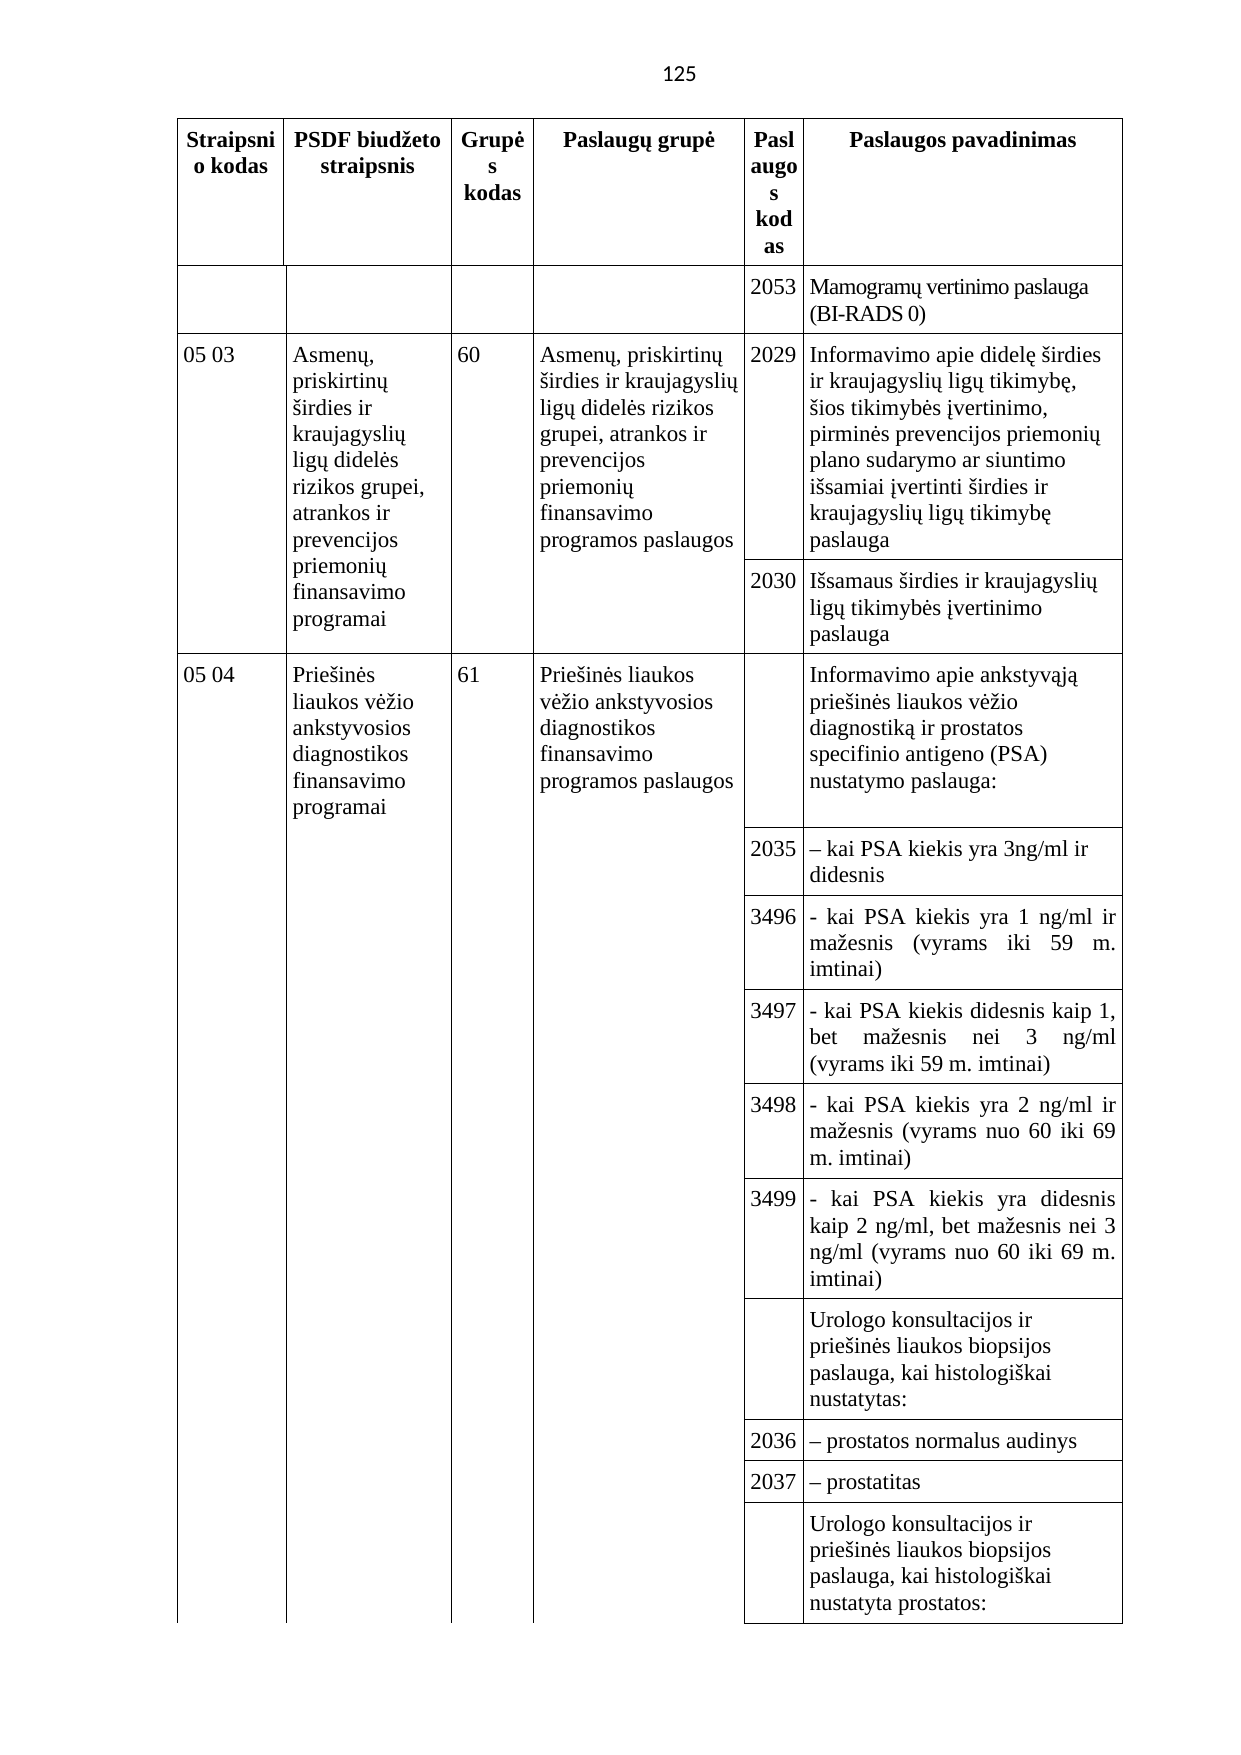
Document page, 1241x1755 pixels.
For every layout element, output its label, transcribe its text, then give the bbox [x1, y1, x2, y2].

table_cell [534, 1502, 744, 1622]
table_cell [178, 1460, 286, 1502]
table_cell [452, 1419, 533, 1460]
table_cell [287, 1298, 451, 1419]
table_cell – prostatitas [804, 1461, 1122, 1502]
table_cell [287, 989, 451, 1083]
table_cell [452, 266, 533, 333]
table_cell [534, 895, 744, 989]
table_cell 60 [452, 334, 533, 559]
table_cell 05 04 [178, 654, 286, 695]
table_cell – kai PSA kiekis yra 3ng/ml ir didesnis [804, 828, 1122, 894]
table_cell 3499 [745, 1179, 803, 1298]
table_cell [452, 1502, 533, 1622]
table_cell Urologo konsultacijos ir priešinės liaukos biopsijos paslauga, kai histologiškai nustatytas: [804, 1299, 1122, 1419]
table_cell [452, 1083, 533, 1177]
table_cell - kai PSA kiekis yra 2 ng/ml ir mažesnis (vyrams nuo 60 iki 69 m. imtinai) [804, 1084, 1122, 1177]
table_cell 2030 [745, 560, 803, 653]
table_header Paslaugų grupė [534, 119, 744, 265]
table_header Grupės kodas [452, 119, 533, 265]
table_cell [178, 895, 286, 989]
table_header Paslaugos pavadinimas [804, 119, 1122, 265]
table_cell [534, 1460, 744, 1502]
table_cell Asmenų, priskirtinų širdies ir kraujagyslių ligų didelės rizikos grupei, atrankos ir prevencijos priemonių finansavimo programai [287, 334, 451, 653]
table_cell [452, 895, 533, 989]
table_header Straipsnio kodas [178, 119, 283, 265]
table_cell [178, 1298, 286, 1419]
table_cell [534, 1083, 744, 1177]
table_cell 2036 [745, 1420, 803, 1460]
table_cell [287, 895, 451, 989]
table_cell [452, 827, 533, 894]
table_cell [452, 695, 533, 827]
table_cell [452, 1178, 533, 1298]
table_cell [287, 1460, 451, 1502]
table_cell Informavimo apie didelę širdies ir kraujagyslių ligų tikimybę, šios tikimybės įvertinimo, pirminės prevencijos priemonių plano sudarymo ar siuntimo išsamiai įvertinti širdies ir kraujagyslių ligų tikimybę paslauga [804, 334, 1122, 559]
table_cell 3496 [745, 896, 803, 989]
table_cell [287, 1083, 451, 1177]
table_cell 2037 [745, 1461, 803, 1502]
table_cell [534, 1178, 744, 1298]
table_cell [745, 654, 803, 827]
table_cell - kai PSA kiekis yra 1 ng/ml ir mažesnis (vyrams iki 59 m. imtinai) [804, 896, 1122, 989]
table_cell - kai PSA kiekis yra didesnis kaip 2 ng/ml, bet mažesnis nei 3 ng/ml (vyrams nuo 60 iki 69 m. imtinai) [804, 1179, 1122, 1298]
table_cell [452, 1460, 533, 1502]
table_cell [534, 1419, 744, 1460]
table_cell 2053 [745, 266, 803, 333]
table_cell Priešinės liaukos vėžio ankstyvosios diagnostikos finansavimo programos paslaugos [534, 654, 744, 827]
table_cell [534, 266, 744, 333]
table_cell [178, 827, 286, 894]
table_cell Išsamaus širdies ir kraujagyslių ligų tikimybės įvertinimo paslauga [804, 560, 1122, 653]
table_cell [287, 1419, 451, 1460]
table_cell [452, 1298, 533, 1419]
table_cell [452, 559, 533, 653]
table_cell Informavimo apie ankstyvąją priešinės liaukos vėžio diagnostiką ir prostatos specifinio antigeno (PSA) nustatymo paslauga: [804, 654, 1122, 827]
table_cell [178, 1083, 286, 1177]
table_cell 3497 [745, 990, 803, 1083]
table_cell [745, 1299, 803, 1419]
table_cell [178, 695, 286, 827]
table_header Paslaugos kodas [745, 119, 803, 265]
table_cell [745, 1503, 803, 1622]
table_cell 2029 [745, 334, 803, 559]
table_cell [287, 827, 451, 894]
table_cell 2035 [745, 828, 803, 894]
table_cell Asmenų, priskirtinų širdies ir kraujagyslių ligų didelės rizikos grupei, atrankos ir prevencijos priemonių finansavimo programos paslaugos [534, 334, 744, 653]
table_cell [178, 1502, 286, 1622]
table_cell [287, 266, 451, 333]
table_cell [452, 989, 533, 1083]
table_cell [178, 989, 286, 1083]
table_cell Mamogramų vertinimo paslauga (BI-RADS 0) [804, 266, 1122, 333]
table_cell [534, 1298, 744, 1419]
table_cell [178, 1178, 286, 1298]
table_cell [534, 989, 744, 1083]
table_cell 61 [452, 654, 533, 695]
table_cell [178, 559, 286, 653]
table_cell Priešinės liaukos vėžio ankstyvosios diagnostikos finansavimo programai [287, 654, 451, 827]
table_cell - kai PSA kiekis didesnis kaip 1, bet mažesnis nei 3 ng/ml (vyrams iki 59 m. imtinai) [804, 990, 1122, 1083]
table_header PSDF biudžeto straipsnis [284, 119, 451, 265]
table_cell [534, 827, 744, 894]
table_cell [287, 1178, 451, 1298]
table_cell 3498 [745, 1084, 803, 1177]
table_cell [178, 266, 286, 333]
table_cell [178, 1419, 286, 1460]
table_cell Urologo konsultacijos ir priešinės liaukos biopsijos paslauga, kai histologiškai nustatyta prostatos: [804, 1503, 1122, 1622]
table_cell – prostatos normalus audinys [804, 1420, 1122, 1460]
table_cell 05 03 [178, 334, 286, 559]
table_cell [287, 1502, 451, 1622]
